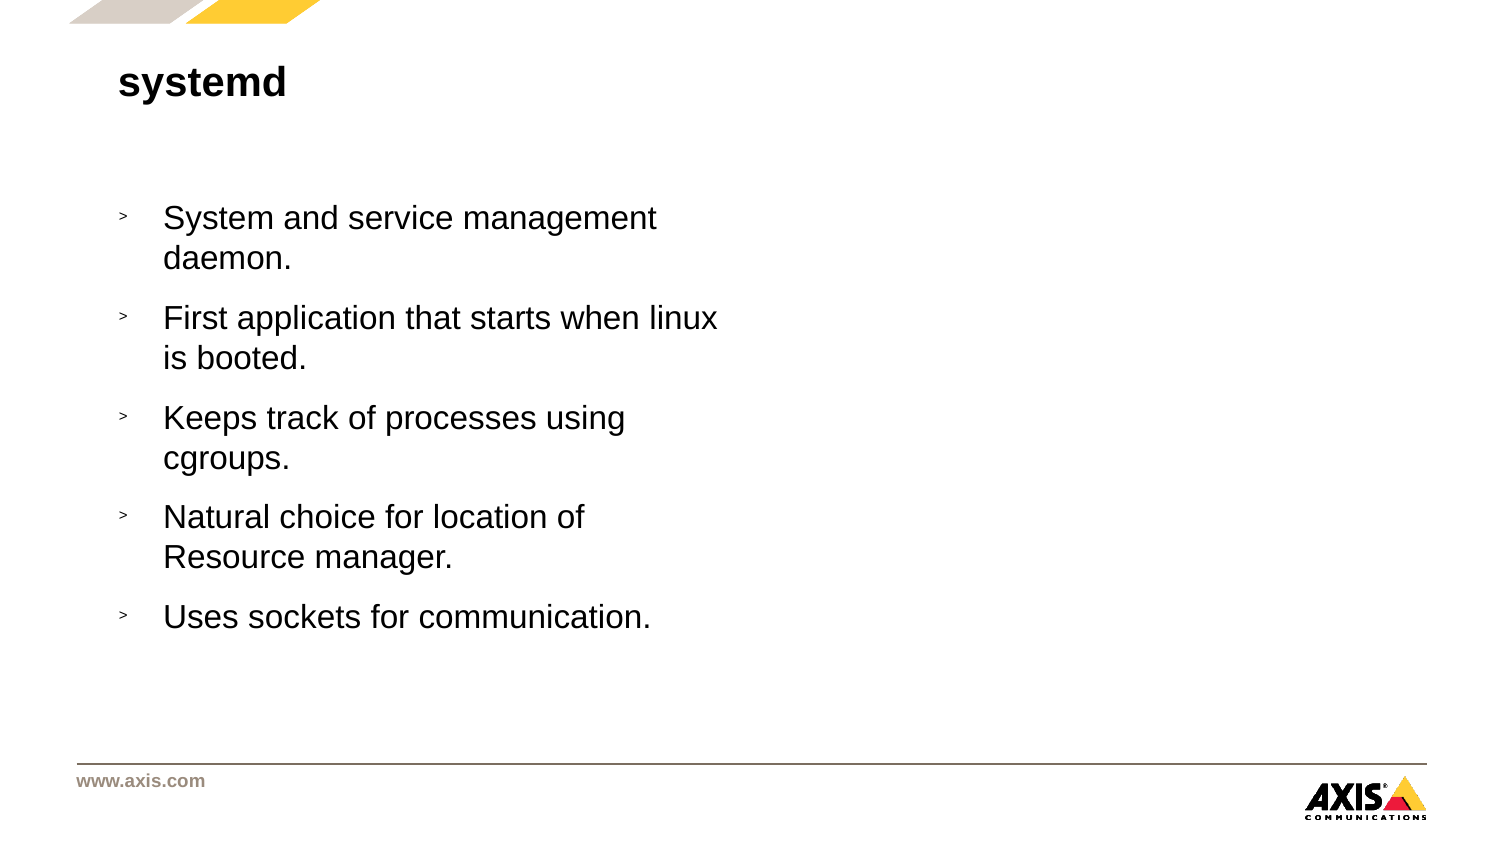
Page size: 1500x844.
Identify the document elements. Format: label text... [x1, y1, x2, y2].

list System and service management daemon. First application that starts when linux is booted. Keeps track of processes using cgroups. Natural choice for location of Resource manager. Uses sockets for communication. [103, 188, 751, 676]
title systemd [103, 47, 1461, 108]
picture [1305, 776, 1426, 820]
